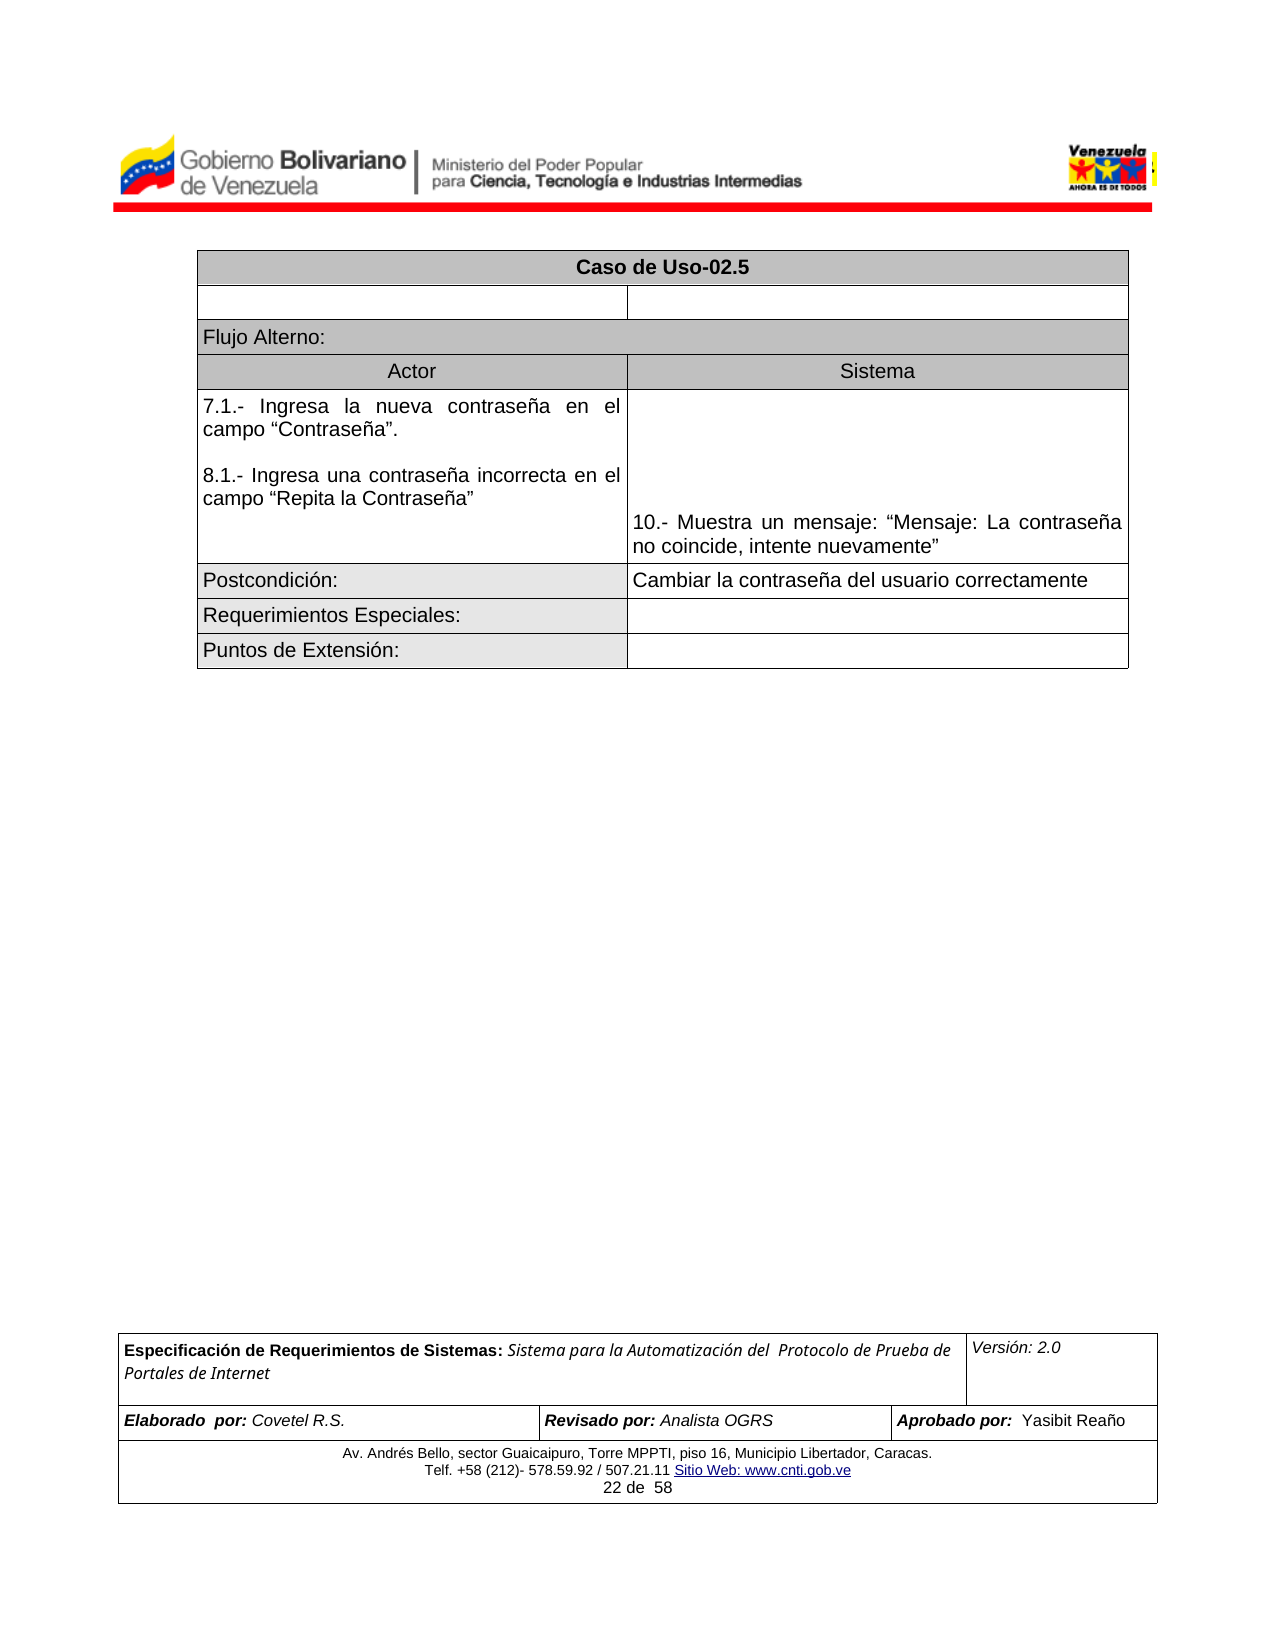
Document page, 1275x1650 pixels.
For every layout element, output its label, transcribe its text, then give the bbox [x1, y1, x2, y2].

table_cell [198, 286, 627, 319]
table_cell [628, 599, 1128, 633]
table_cell [628, 286, 1128, 319]
table_cell 10.- Muestra un mensaje: “Mensaje: La contraseña no coincide, intente nuevamente” [628, 390, 1128, 563]
table_cell 7.1.- Ingresa la nueva contraseña en el campo “Contraseña”. 8.1.- Ingresa una contraseña incorrecta en el campo “Repita la Contraseña” [198, 390, 627, 563]
table_cell Requerimientos Especiales: [198, 599, 627, 633]
table_cell Postcondición: [198, 564, 627, 598]
table_cell Sistema [628, 355, 1128, 389]
table_cell Puntos de Extensión: [198, 634, 627, 667]
picture [113, 126, 1153, 212]
table_cell Flujo Alterno: [198, 320, 1128, 354]
table_header Caso de Uso-02.5 [198, 251, 1128, 284]
table_cell Cambiar la contraseña del usuario correctamente [628, 564, 1128, 598]
table_cell [628, 634, 1128, 667]
table_cell Actor [198, 355, 627, 389]
